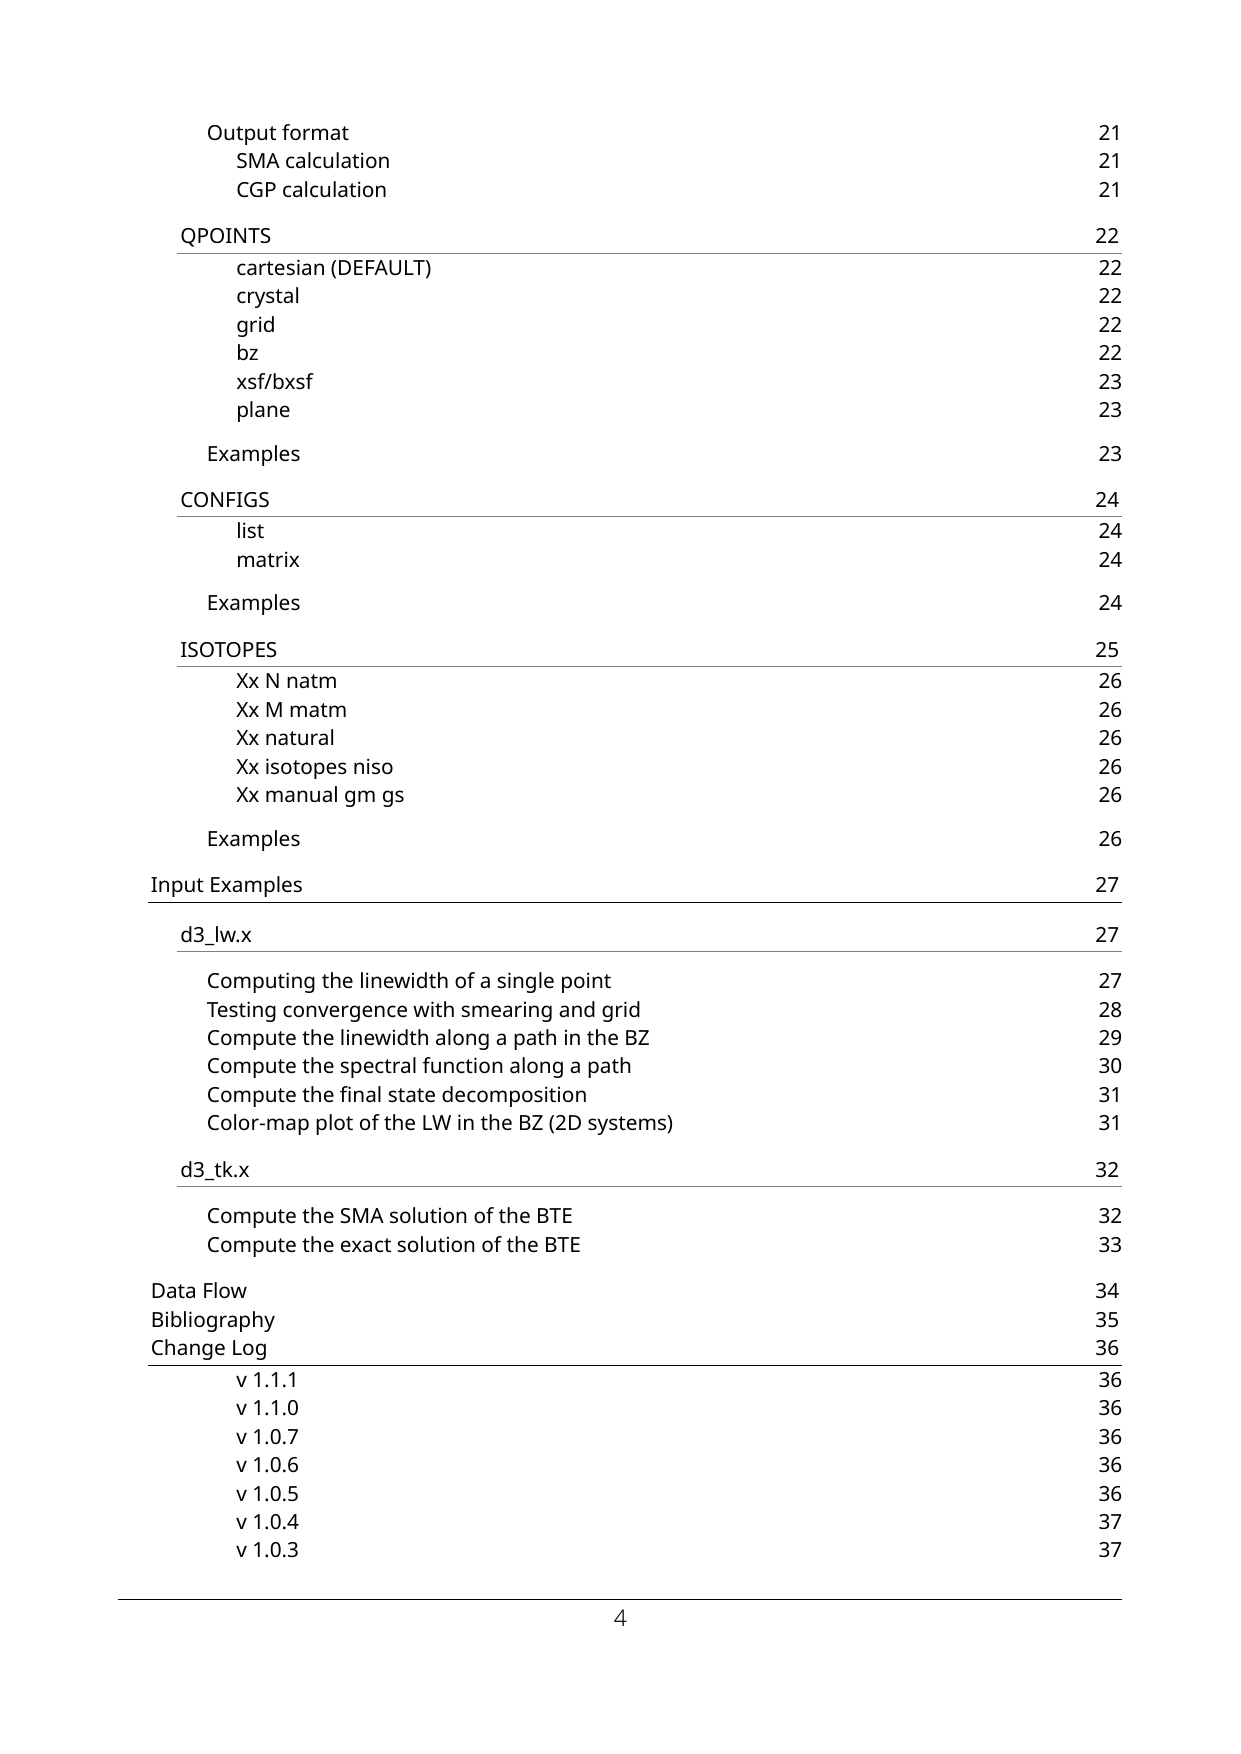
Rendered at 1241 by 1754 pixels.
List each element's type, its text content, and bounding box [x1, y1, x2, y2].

text QPOINTS 22 [177, 218, 1122, 253]
text SMA calculation 21 [236, 147, 1122, 175]
text Compute the spectral function along a path 30 [207, 1052, 1122, 1080]
text CGP calculation 21 [236, 175, 1122, 203]
text Input Examples 27 [148, 867, 1122, 902]
text d3_lw.x 27 [177, 917, 1122, 951]
text Output format 21 [207, 118, 1122, 147]
text Bibliography 35 [148, 1305, 1122, 1333]
text xsf/bxsf 23 [236, 367, 1122, 395]
text Data Flow 34 [148, 1273, 1122, 1305]
text Xx isotopes niso 26 [236, 752, 1122, 780]
text v 1.1.0 36 [236, 1393, 1122, 1422]
text Compute the final state decomposition 31 [207, 1080, 1122, 1108]
text ISOTOPES 25 [177, 632, 1122, 666]
text v 1.0.3 37 [236, 1536, 1122, 1564]
text cartesian (DEFAULT) 22 [236, 254, 1122, 281]
text bz 22 [236, 338, 1122, 367]
text Color-map plot of the LW in the BZ (2D systems) 31 [207, 1108, 1122, 1137]
text v 1.0.6 36 [236, 1450, 1122, 1479]
text Xx natural 26 [236, 723, 1122, 752]
text v 1.1.1 36 [236, 1366, 1122, 1393]
text v 1.0.5 36 [236, 1479, 1122, 1507]
text Examples 23 [207, 439, 1122, 467]
text Compute the SMA solution of the BTE 32 [207, 1202, 1122, 1230]
text list 24 [236, 517, 1122, 545]
text Compute the linewidth along a path in the BZ 29 [207, 1023, 1122, 1052]
text Computing the linewidth of a single point 27 [207, 966, 1122, 995]
text grid 22 [236, 310, 1122, 338]
text Xx N natm 26 [236, 667, 1122, 695]
text d3_tk.x 32 [177, 1152, 1122, 1186]
text v 1.0.4 37 [236, 1507, 1122, 1536]
text CONFIGS 24 [177, 482, 1122, 516]
text Examples 24 [207, 588, 1122, 617]
text v 1.0.7 36 [236, 1422, 1122, 1450]
text Testing convergence with smearing and grid 28 [207, 995, 1122, 1023]
text Examples 26 [207, 824, 1122, 852]
text Compute the exact solution of the BTE 33 [207, 1230, 1122, 1258]
text Change Log 36 [148, 1333, 1122, 1365]
text crystal 22 [236, 281, 1122, 310]
text Xx manual gm gs 26 [236, 780, 1122, 809]
text Xx M matm 26 [236, 695, 1122, 723]
text plane 23 [236, 395, 1122, 424]
text matrix 24 [236, 545, 1122, 573]
